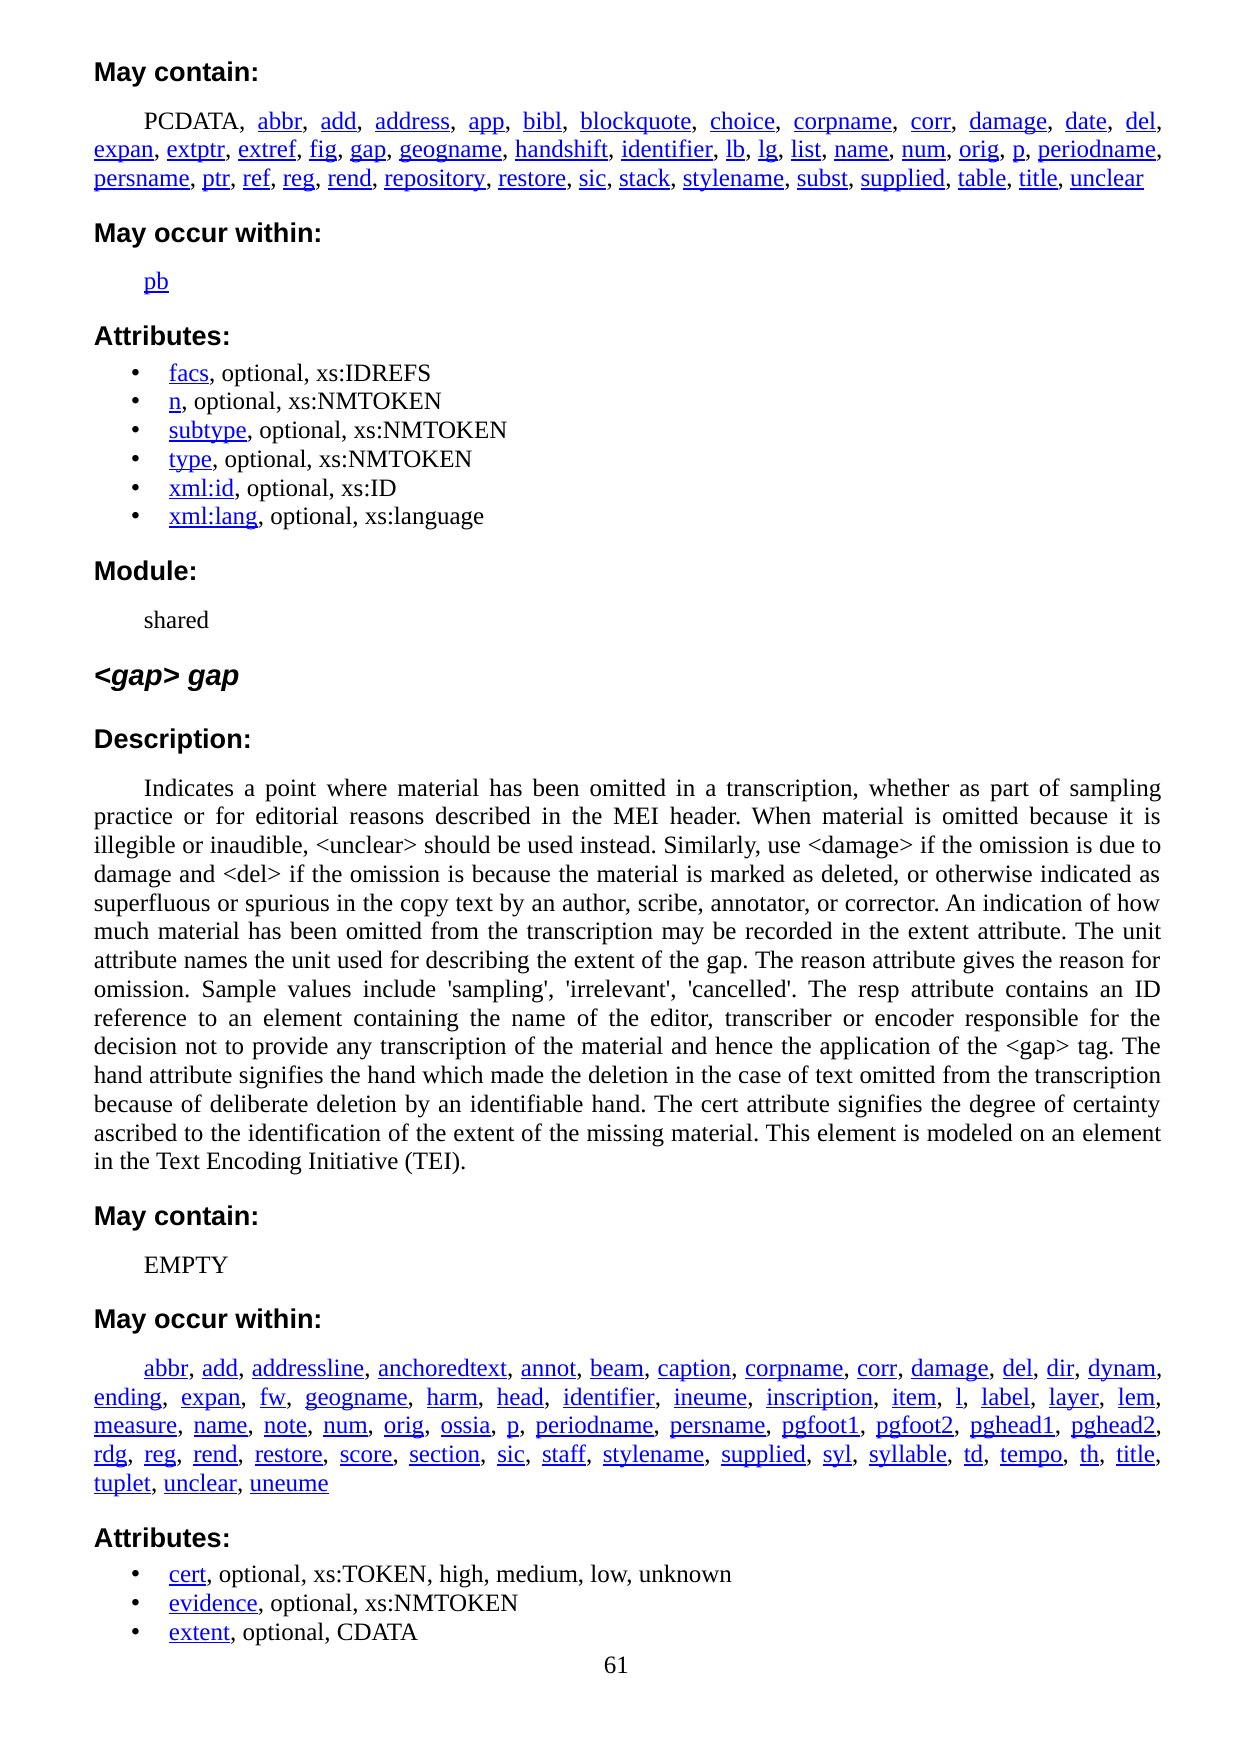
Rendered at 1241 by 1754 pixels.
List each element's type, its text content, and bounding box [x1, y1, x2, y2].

list subtype, optional, xs:NMTOKEN [131, 415, 1162, 444]
subtitle May contain: [94, 1200, 1162, 1231]
subtitle May contain: [94, 56, 1162, 87]
text Indicates a point where material has been omitted in a transcription, whether as part of sampling practice or for editorial reasons described in the MEI header. When material is omitted because it is illegible or inaudible, <unclear> should be used instead. Similarly, use <damage> if the omission is due to damage and <del> if the omission is because the material is marked as deleted, or otherwise indicated as superfluous or spurious in the copy text by an author, scribe, annotator, or corrector. An indication of how much material has been omitted from the transcription may be recorded in the extent attribute. The unit attribute names the unit used for describing the extent of the gap. The reason attribute gives the reason for omission. Sample values include 'sampling', 'irrelevant', 'cancelled'. The resp attribute contains an ID reference to an element containing the name of the editor, transcriber or encoder responsible for the decision not to provide any transcription of the material and hence the application of the <gap> tag. The hand attribute signifies the hand which made the deletion in the case of text omitted from the transcription because of deliberate deletion by an identifiable hand. The cert attribute signifies the degree of certainty ascribed to the identification of the extent of the missing material. This element is modeled on an element in the Text Encoding Initiative (TEI). [94, 773, 1162, 1175]
subtitle May occur within: [94, 1303, 1162, 1335]
subtitle Attributes: [94, 1522, 1162, 1553]
list evidence, optional, xs:NMTOKEN [131, 1588, 1162, 1617]
text PCDATA, abbr, add, address, app, bibl, blockquote, choice, corpname, corr, damage, date, del, expan, extptr, extref, fig, gap, geogname, handshift, identifier, lb, lg, list, name, num, orig, p, periodname, persname, ptr, ref, reg, rend, repository, restore, sic, stack, stylename, subst, supplied, table, title, unclear [94, 106, 1162, 192]
list type, optional, xs:NMTOKEN [131, 444, 1162, 473]
text abbr, add, addressline, anchoredtext, annot, beam, caption, corpname, corr, damage, del, dir, dynam, ending, expan, fw, geogname, harm, head, identifier, ineume, inscription, item, l, label, layer, lem, measure, name, note, num, orig, ossia, p, periodname, persname, pgfoot1, pgfoot2, pghead1, pghead2, rdg, reg, rend, restore, score, section, sic, staff, stylename, supplied, syl, syllable, td, tempo, th, title, tuplet, unclear, uneume [94, 1353, 1162, 1497]
list cert, optional, xs:TOKEN, high, medium, low, unknown [131, 1559, 1162, 1588]
list extent, optional, CDATA [131, 1617, 1162, 1645]
subtitle Module: [94, 555, 1162, 586]
subtitle May occur within: [94, 217, 1162, 248]
list xml:lang, optional, xs:language [131, 501, 1162, 530]
subtitle Description: [94, 723, 1162, 754]
list facs, optional, xs:IDREFS [131, 358, 1162, 386]
list xml:id, optional, xs:ID [131, 473, 1162, 501]
text pb [94, 266, 1162, 295]
subtitle Attributes: [94, 320, 1162, 351]
text shared [94, 605, 1162, 633]
list n, optional, xs:NMTOKEN [131, 386, 1162, 415]
text EMPTY [94, 1250, 1162, 1278]
subtitle <gap> gap [94, 658, 1162, 692]
